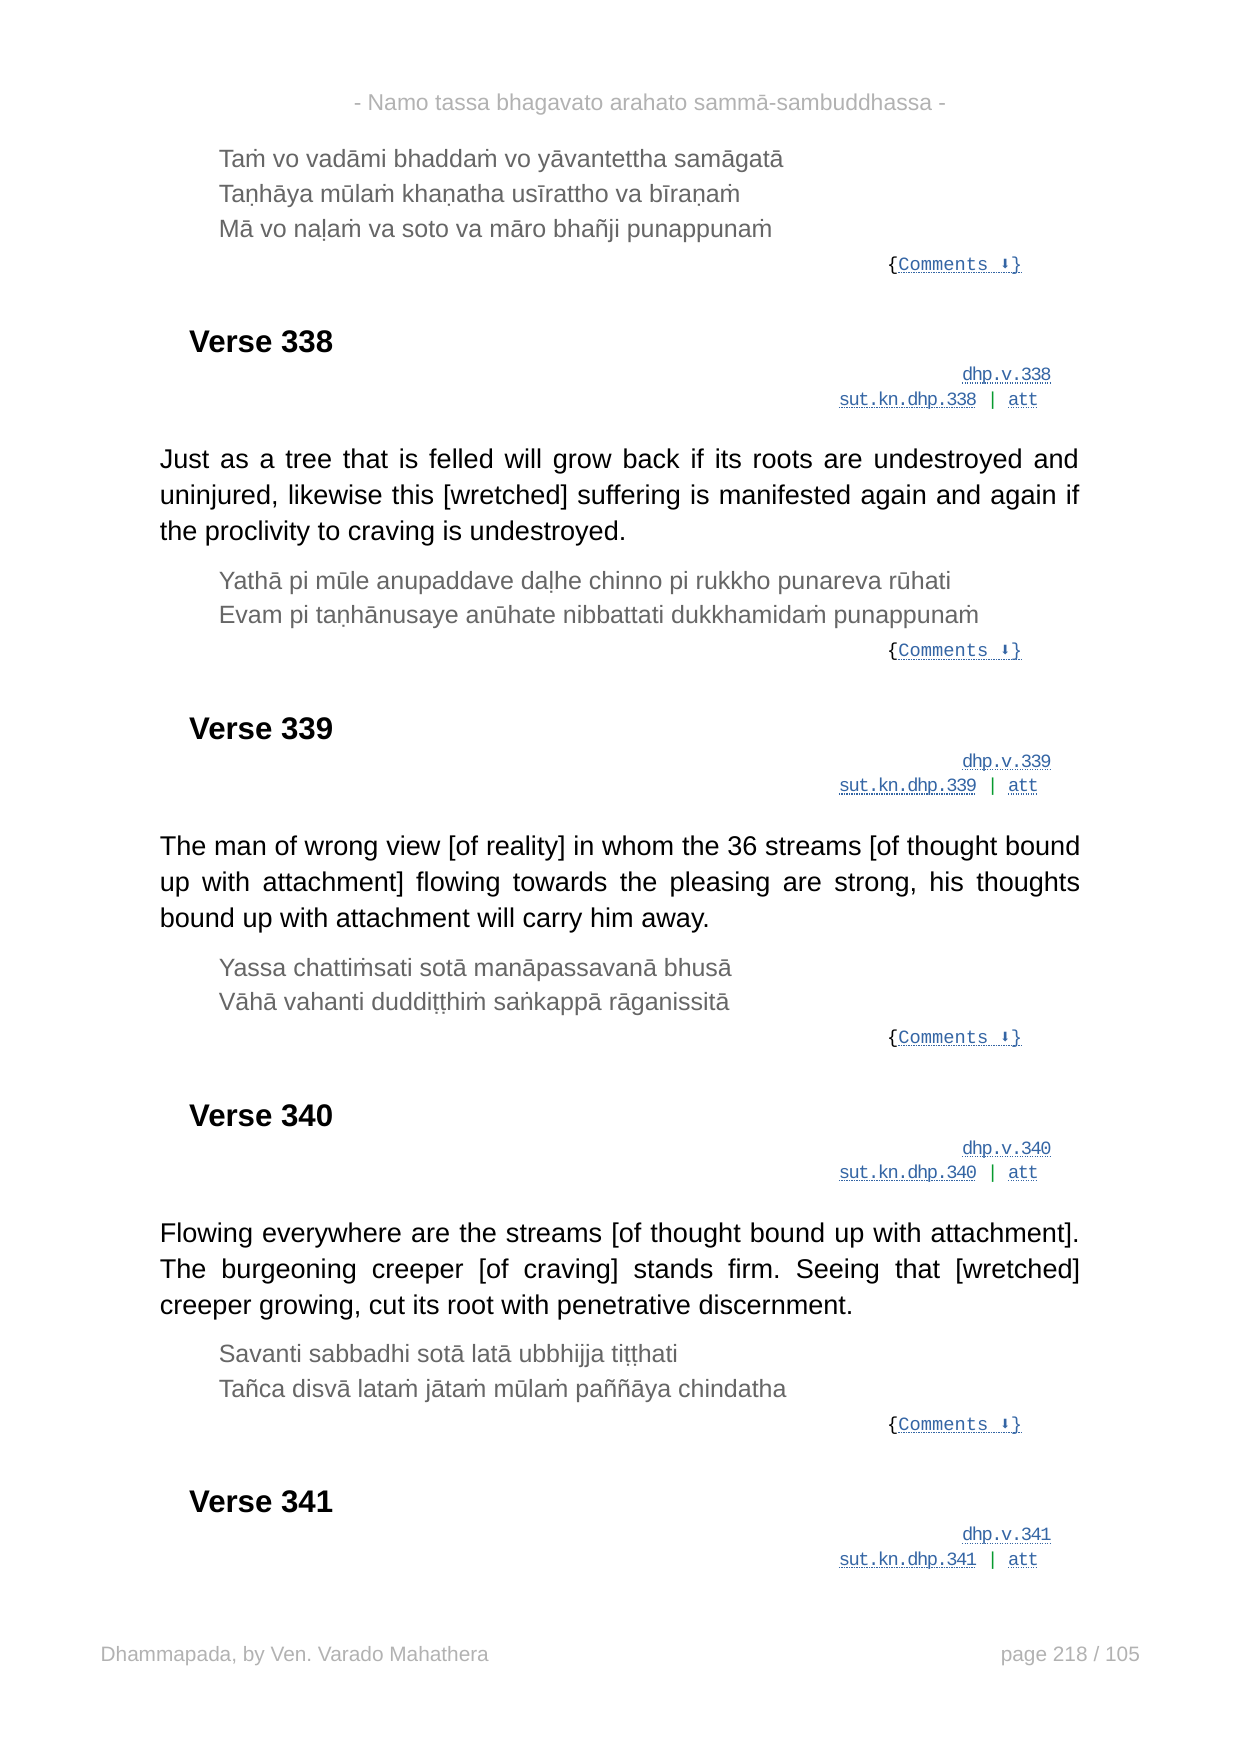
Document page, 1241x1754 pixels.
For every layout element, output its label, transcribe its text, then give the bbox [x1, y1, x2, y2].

text Vāhā vahanti duddiṭṭhiṁ saṅkappā rāganissitā [218, 987, 1110, 1016]
text Flowing everywhere are the streams [of thought bound up with attachment]. The burgeoning creeper [of craving] stands firm. Seeing that [wretched] creeper growing, cut its root with penetrative discernment. [159, 1217, 1081, 1320]
text {Comments ⬇} [159, 641, 1022, 662]
text Yassa chattiṁsati sotā manāpassavanā bhusā [218, 953, 1110, 981]
text Yathā pi mūle anupaddave daḷhe chinno pi rukkho punareva rūhati [218, 566, 1110, 594]
text Evam pi taṇhānusaye anūhate nibbattati dukkhamidaṁ punappunaṁ [218, 601, 1110, 629]
text Taṁ vo vadāmi bhaddaṁ vo yāvantettha samāgatā [218, 144, 1110, 173]
text dhp.v.341 sut.kn.dhp.341 | att [159, 1525, 1051, 1571]
text {Comments ⬇} [159, 1028, 1022, 1049]
subtitle Verse 340 [189, 1097, 1140, 1132]
subtitle Verse 341 [189, 1483, 1140, 1519]
text dhp.v.340 sut.kn.dhp.340 | att [159, 1138, 1051, 1184]
subtitle Verse 338 [189, 323, 1140, 359]
text Savanti sabbadhi sotā latā ubbhijja tiṭṭhati [218, 1339, 1110, 1368]
text dhp.v.339 sut.kn.dhp.339 | att [159, 752, 1051, 797]
text {Comments ⬇} [159, 1415, 1022, 1436]
text Tañca disvā lataṁ jātaṁ mūlaṁ paññāya chindatha [218, 1374, 1110, 1403]
text Taṇhāya mūlaṁ khaṇatha usīrattho va bīraṇaṁ [218, 179, 1110, 208]
text The man of wrong view [of reality] in whom the 36 streams [of thought bound up with attachment] flowing towards the pleasing are strong, his thoughts bound up with attachment will carry him away. [159, 830, 1081, 933]
text {Comments ⬇} [159, 254, 1022, 276]
subtitle Verse 339 [189, 710, 1140, 746]
text dhp.v.338 sut.kn.dhp.338 | att [159, 365, 1051, 411]
text Just as a tree that is felled will grow back if its roots are undestroyed and uninjured, likewise this [wretched] suffering is manifested again and again if the proclivity to craving is undestroyed. [159, 443, 1081, 546]
text Mā vo naḷaṁ va soto va māro bhañji punappunaṁ [218, 214, 1110, 242]
